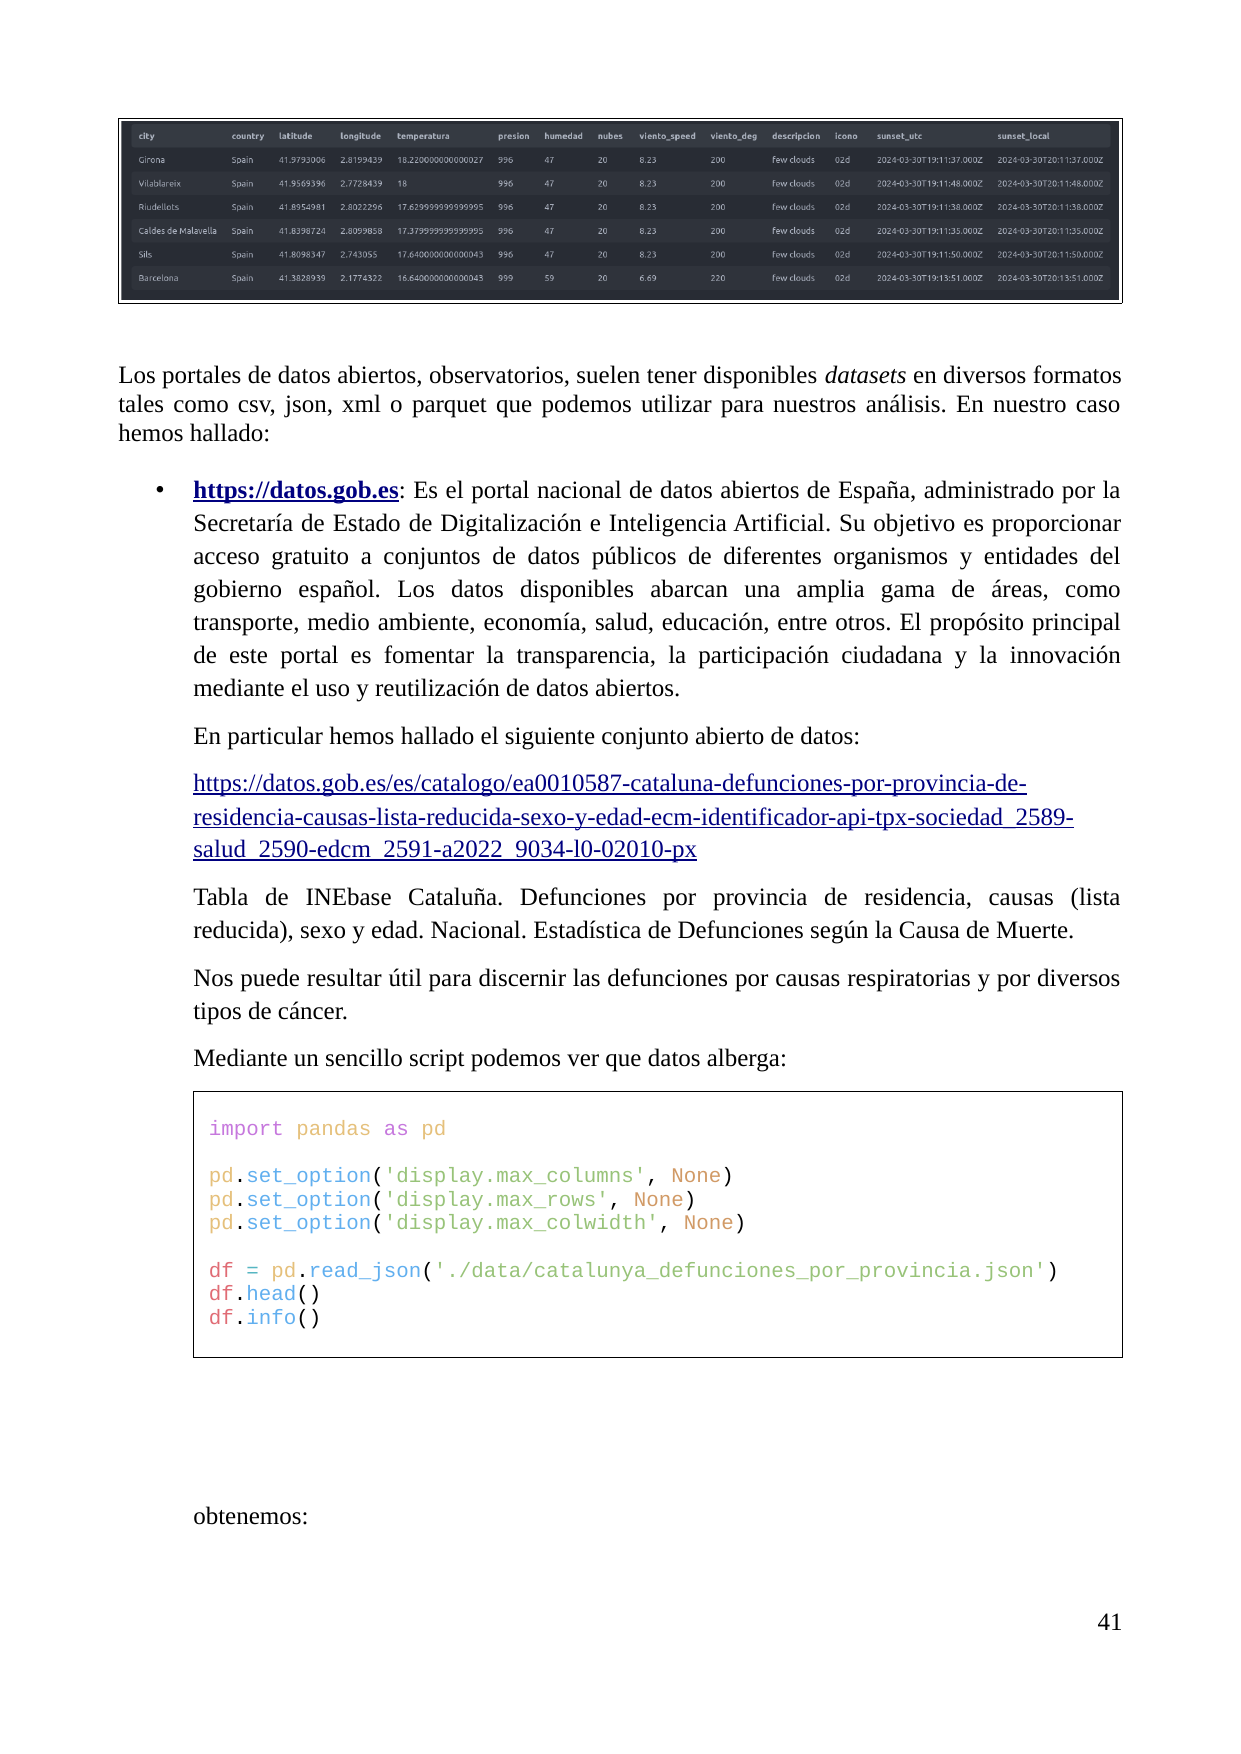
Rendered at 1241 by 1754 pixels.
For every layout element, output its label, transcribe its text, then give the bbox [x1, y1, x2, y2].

text df = pd.read_json('./data/catalunya_defunciones_por_provincia.json') [194, 1257, 1122, 1280]
list En particular hemos hallado el siguiente conjunto abierto de datos: [156, 721, 1122, 750]
text import pandas as pd [194, 1115, 1122, 1141]
text pd.set_option('display.max_colwidth', None) [194, 1209, 1122, 1236]
list https://datos.gob.es: Es el portal nacional de datos abiertos de España, administrado por la Secretaría de Estado de Digitalización e Inteligencia Artificial. Su objetivo es proporcionar acceso gratuito a conjuntos de datos públicos de diferentes organismos y entidades del gobierno español. Los datos disponibles abarcan una amplia gama de áreas, como transporte, medio ambiente, economía, salud, educación, entre otros. El propósito principal de este portal es fomentar la transparencia, la participación ciudadana y la innovación mediante el uso y reutilización de datos abiertos. [156, 475, 1122, 702]
text obtenemos: [118, 1501, 1122, 1530]
text pd.set_option('display.max_rows', None) [194, 1186, 1122, 1209]
text pd.set_option('display.max_columns', None) [194, 1162, 1122, 1186]
text df.head() [194, 1280, 1122, 1304]
list Tabla de INEbase Cataluña. Defunciones por provincia de residencia, causas (lista reducida), sexo y edad. Nacional. Estadística de Defunciones según la Causa de Muerte. [156, 882, 1122, 944]
list https://datos.gob.es/es/catalogo/ea0010587-cataluna-defunciones-por-provincia-de-residencia-causas-lista-reducida-sexo-y-edad-ecm-identificador-api-tpx-sociedad_2589-salud_2590-edcm_2591-a2022_9034-l0-02010-px [156, 768, 1122, 863]
picture [121, 121, 1119, 300]
text Mediante un sencillo script podemos ver que datos alberga: [118, 1043, 1122, 1072]
list Nos puede resultar útil para discernir las defunciones por causas respiratorias y por diversos tipos de cáncer. [156, 963, 1122, 1024]
text df.info() [194, 1304, 1122, 1331]
text Los portales de datos abiertos, observatorios, suelen tener disponibles datasets en diversos formatos tales como csv, json, xml o parquet que podemos utilizar para nuestros análisis. En nuestro caso hemos hallado: [118, 360, 1122, 446]
